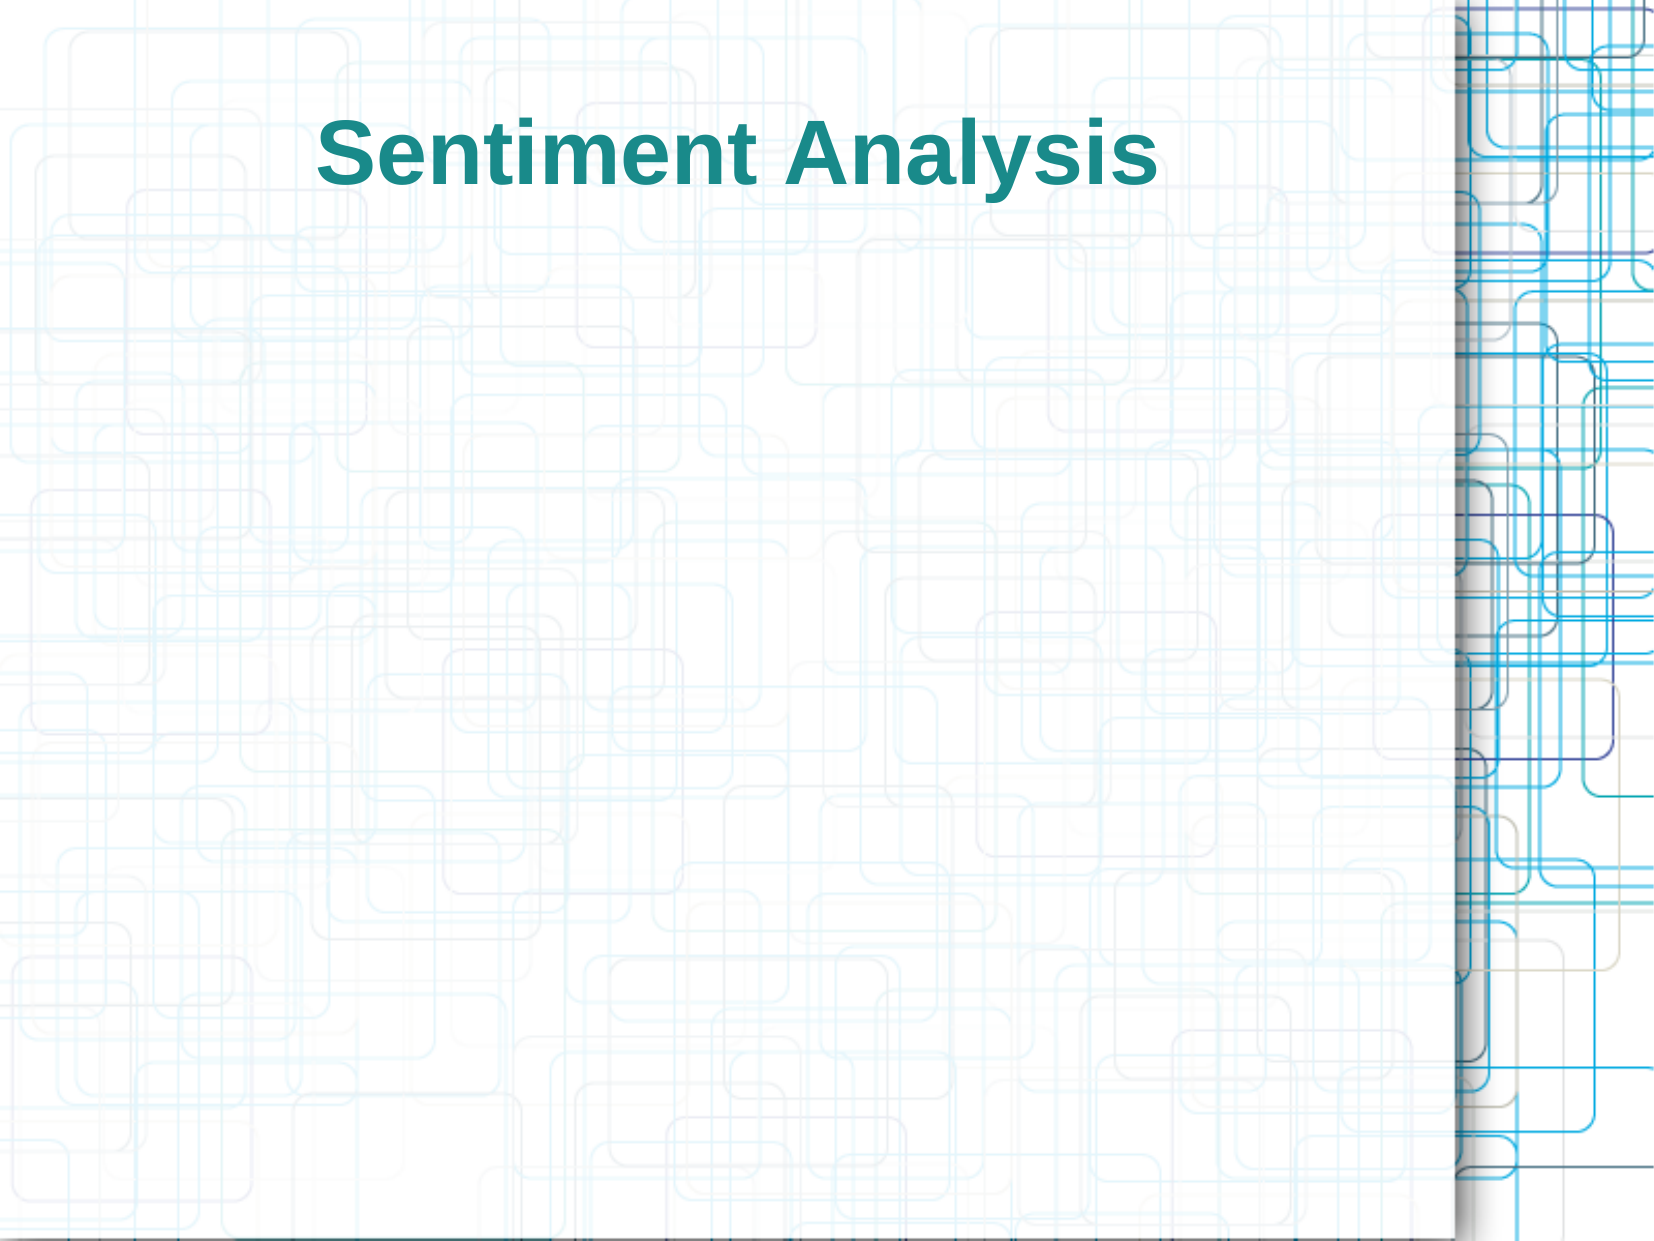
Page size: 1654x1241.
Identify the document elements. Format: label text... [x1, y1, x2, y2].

picture [0, 0, 1654, 1241]
title Sentiment Analysis [59, 49, 1418, 257]
